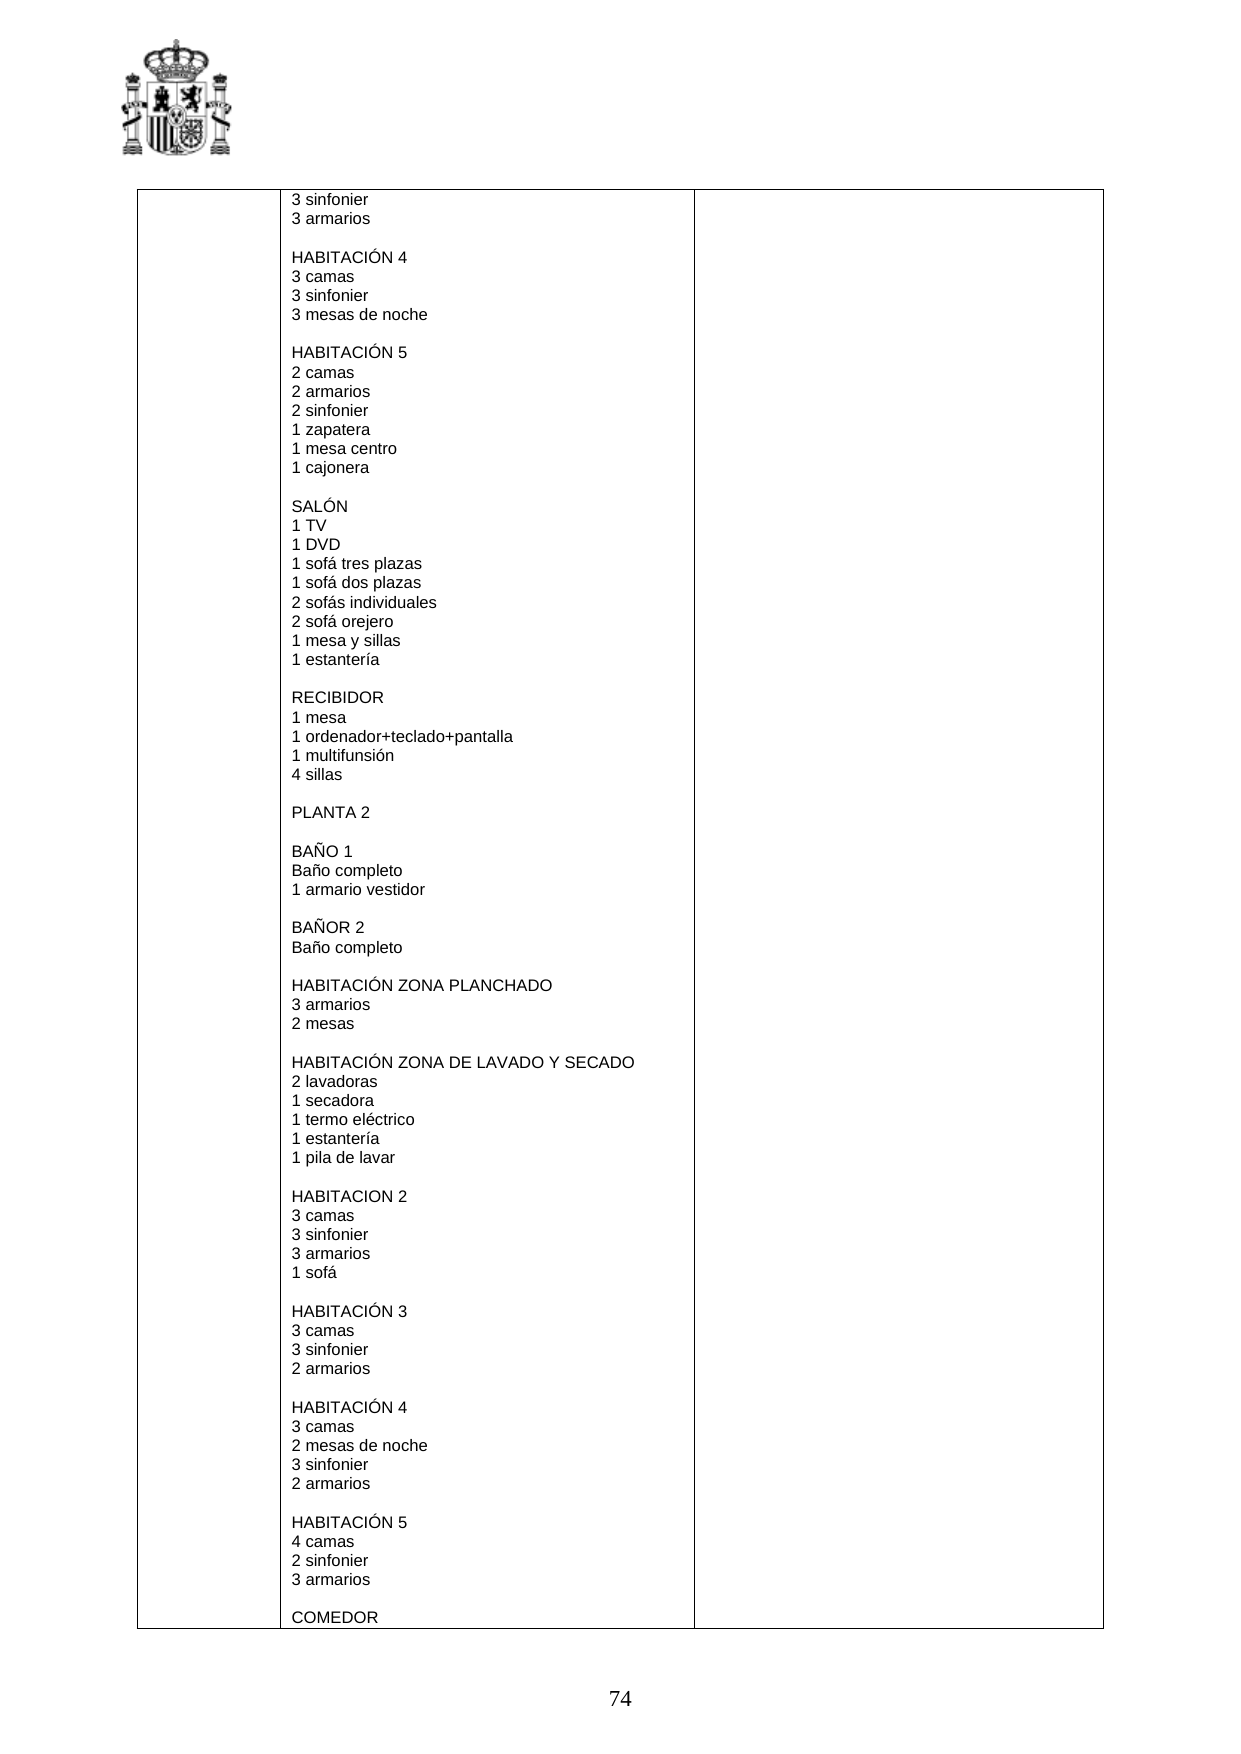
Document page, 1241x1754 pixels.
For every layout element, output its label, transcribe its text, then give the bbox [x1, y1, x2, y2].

table_cell [695, 190, 1103, 1627]
table_cell 3 sinfonier 3 armarios HABITACIÓN 4 3 camas 3 sinfonier 3 mesas de noche HABITACIÓN 5 2 camas 2 armarios 2 sinfonier 1 zapatera 1 mesa centro 1 cajonera SALÓN 1 TV 1 DVD 1 sofá tres plazas 1 sofá dos plazas 2 sofás individuales 2 sofá orejero 1 mesa y sillas 1 estantería RECIBIDOR 1 mesa 1 ordenador+teclado+pantalla 1 multifunsión 4 sillas PLANTA 2 BAÑO 1 Baño completo 1 armario vestidor BAÑOR 2 Baño completo HABITACIÓN ZONA PLANCHADO 3 armarios 2 mesas HABITACIÓN ZONA DE LAVADO Y SECADO 2 lavadoras 1 secadora 1 termo eléctrico 1 estantería 1 pila de lavar HABITACION 2 3 camas 3 sinfonier 3 armarios 1 sofá HABITACIÓN 3 3 camas 3 sinfonier 2 armarios HABITACIÓN 4 3 camas 2 mesas de noche 3 sinfonier 2 armarios HABITACIÓN 5 4 camas 2 sinfonier 3 armarios COMEDOR [281, 190, 694, 1627]
table_cell [138, 190, 280, 1627]
